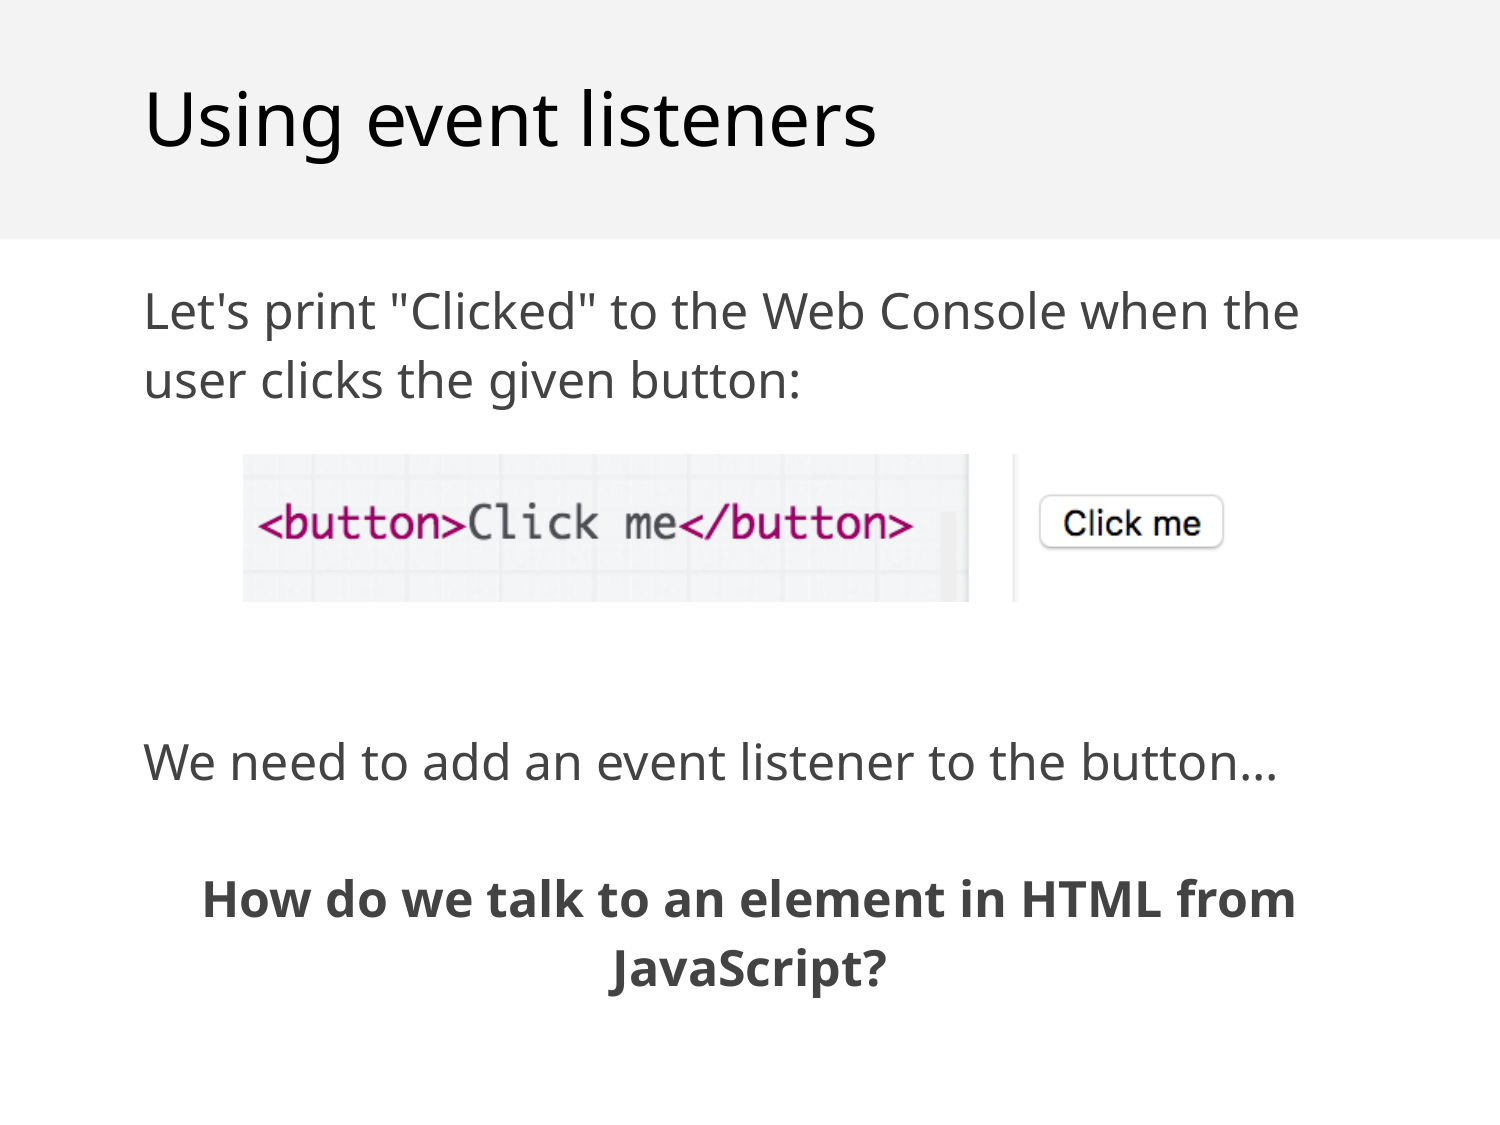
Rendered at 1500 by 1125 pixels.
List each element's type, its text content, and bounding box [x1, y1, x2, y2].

list We need to add an event listener to the button... How do we talk to an element in HTML from JavaScript? [128, 705, 1372, 832]
list Let's print "Clicked" to the Web Console when the user clicks the given button: [128, 255, 1372, 382]
title Using event listeners [128, 56, 1372, 183]
picture [243, 454, 1257, 602]
